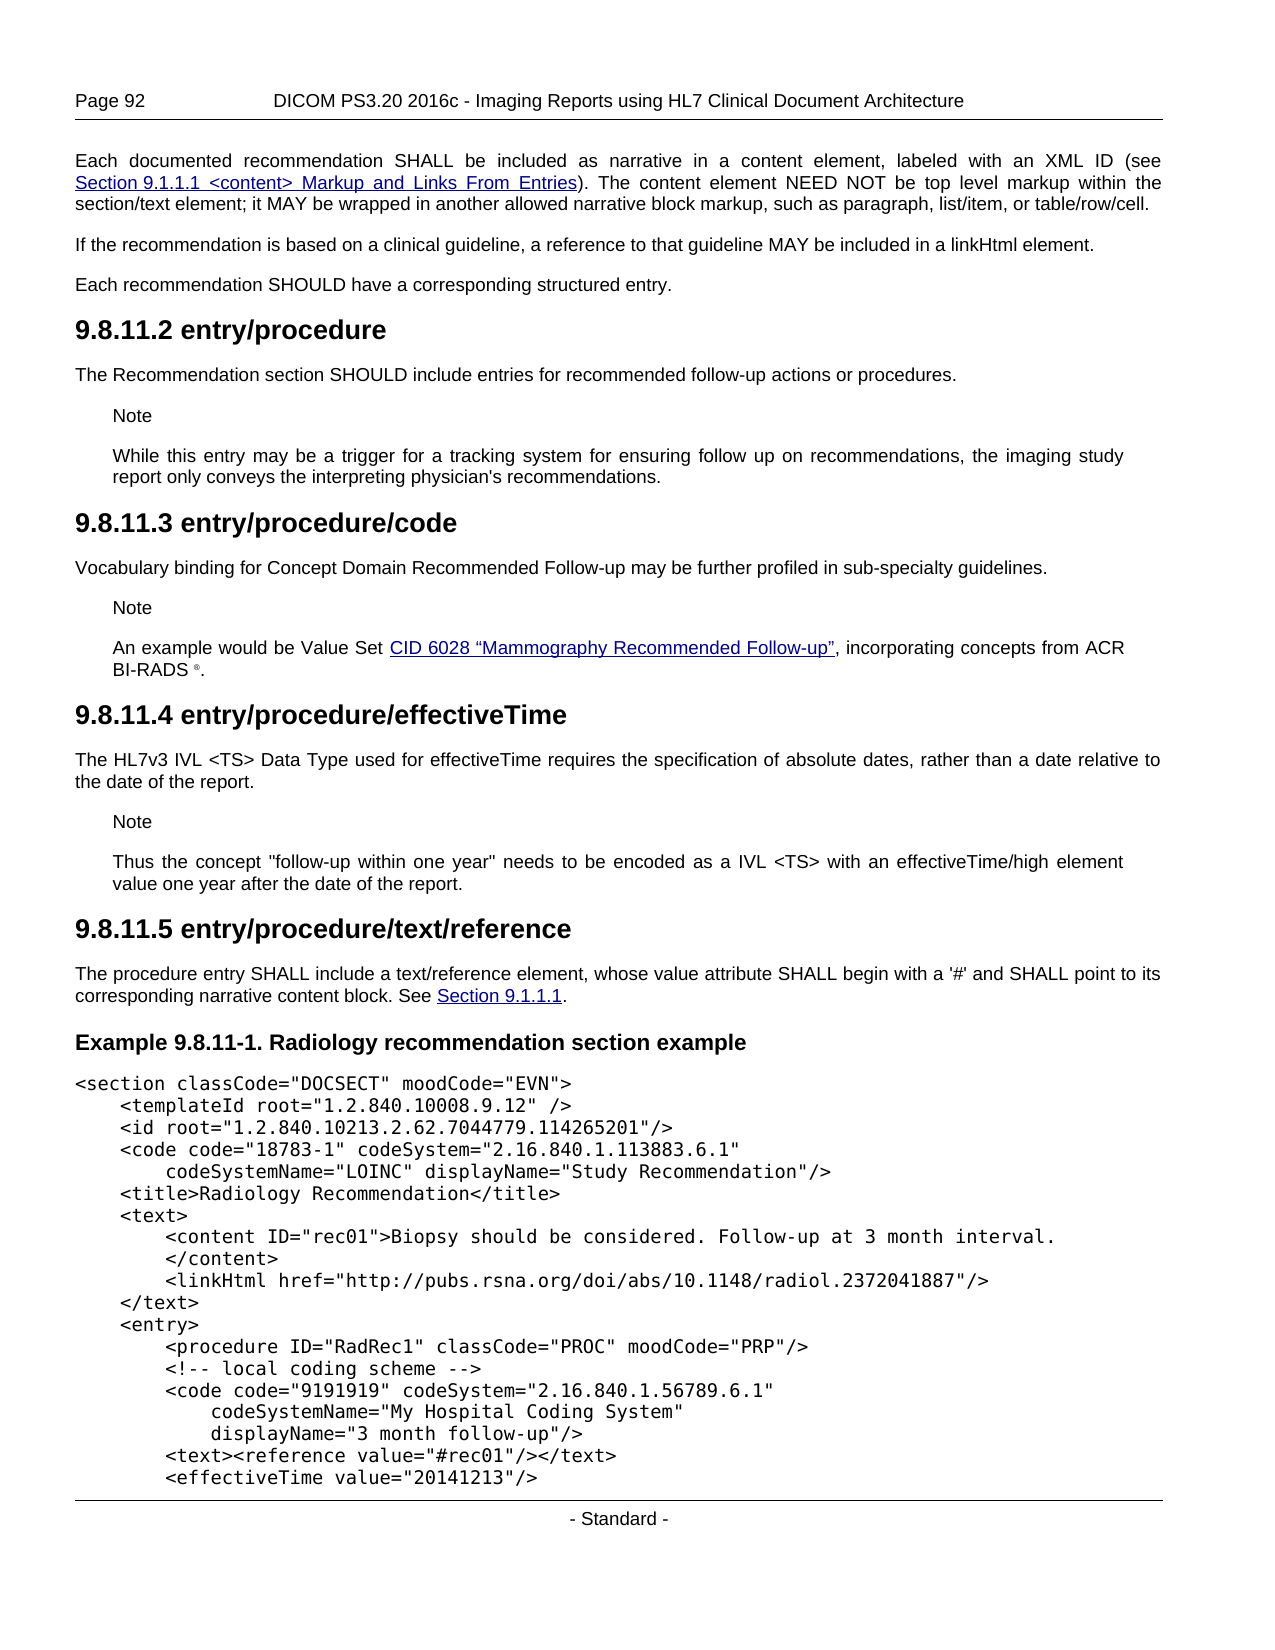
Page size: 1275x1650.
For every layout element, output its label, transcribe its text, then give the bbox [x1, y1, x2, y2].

text If the recommendation is based on a clinical guideline, a reference to that guideline MAY be included in a linkHtml element. [75, 233, 1162, 255]
text Each recommendation SHOULD have a corresponding structured entry. [75, 274, 1162, 295]
text Each documented recommendation SHALL be included as narrative in a content element, labeled with an XML ID (see Section 9.1.1.1 <content> Markup and Links From Entries). The content element NEED NOT be top level markup within the section/text element; it MAY be wrapped in another allowed narrative block markup, such as paragraph, list/item, or table/row/cell. [75, 150, 1162, 215]
text The Recommendation section SHOULD include entries for recommended follow-up actions or procedures. [75, 364, 1162, 386]
text Note [112, 404, 1125, 426]
text 9.8.11.4 entry/procedure/effectiveTime [75, 699, 1162, 730]
text Vocabulary binding for Concept Domain Recommended Follow-up may be further profiled in sub-specialty guidelines. [75, 557, 1162, 578]
text The procedure entry SHALL include a text/reference element, whose value attribute SHALL begin with a '#' and SHALL point to its corresponding narrative content block. See Section 9.1.1.1. [75, 963, 1162, 1006]
text Example 9.8.11-1. Radiology recommendation section example [75, 1029, 1162, 1054]
text 9.8.11.2 entry/procedure [75, 314, 1162, 345]
text While this entry may be a trigger for a tracking system for ensuring follow up on recommendations, the imaging study report only conveys the interpreting physician's recommendations. [112, 445, 1125, 488]
text Thus the concept "follow-up within one year" needs to be encoded as a IVL <TS> with an effectiveTime/high element value one year after the date of the report. [112, 851, 1125, 894]
text Note [112, 597, 1125, 618]
text The HL7v3 IVL <TS> Data Type used for effectiveTime requires the specification of absolute dates, rather than a date relative to the date of the report. [75, 749, 1162, 792]
text <section classCode="DOCSECT" moodCode="EVN"> <templateId root="1.2.840.10008.9.12" /> <id root="1.2.840.10213.2.62.7044779.114265201"/> <code code="18783-1" codeSystem="2.16.840.1.113883.6.1" codeSystemName="LOINC" displayName="Study Recommendation"/> <title>Radiology Recommendation</title> <text> <content ID="rec01">Biopsy should be considered. Follow-up at 3 month interval. </content> <linkHtml href="http://pubs.rsna.org/doi/abs/10.1148/radiol.2372041887"/> </text> <entry> <procedure ID="RadRec1" classCode="PROC" moodCode="PRP"/> <!-- local coding scheme --> <code code="9191919" codeSystem="2.16.840.1.56789.6.1" codeSystemName="My Hospital Coding System" displayName="3 month follow-up"/> <text><reference value="#rec01"/></text> <effectiveTime value="20141213"/> [75, 1073, 1162, 1489]
text 9.8.11.5 entry/procedure/text/reference [75, 913, 1162, 944]
text 9.8.11.3 entry/procedure/code [75, 507, 1162, 538]
text Note [112, 811, 1125, 832]
text An example would be Value Set CID 6028 “Mammography Recommended Follow-up”, incorporating concepts from ACR BI-RADS ®. [112, 637, 1125, 680]
